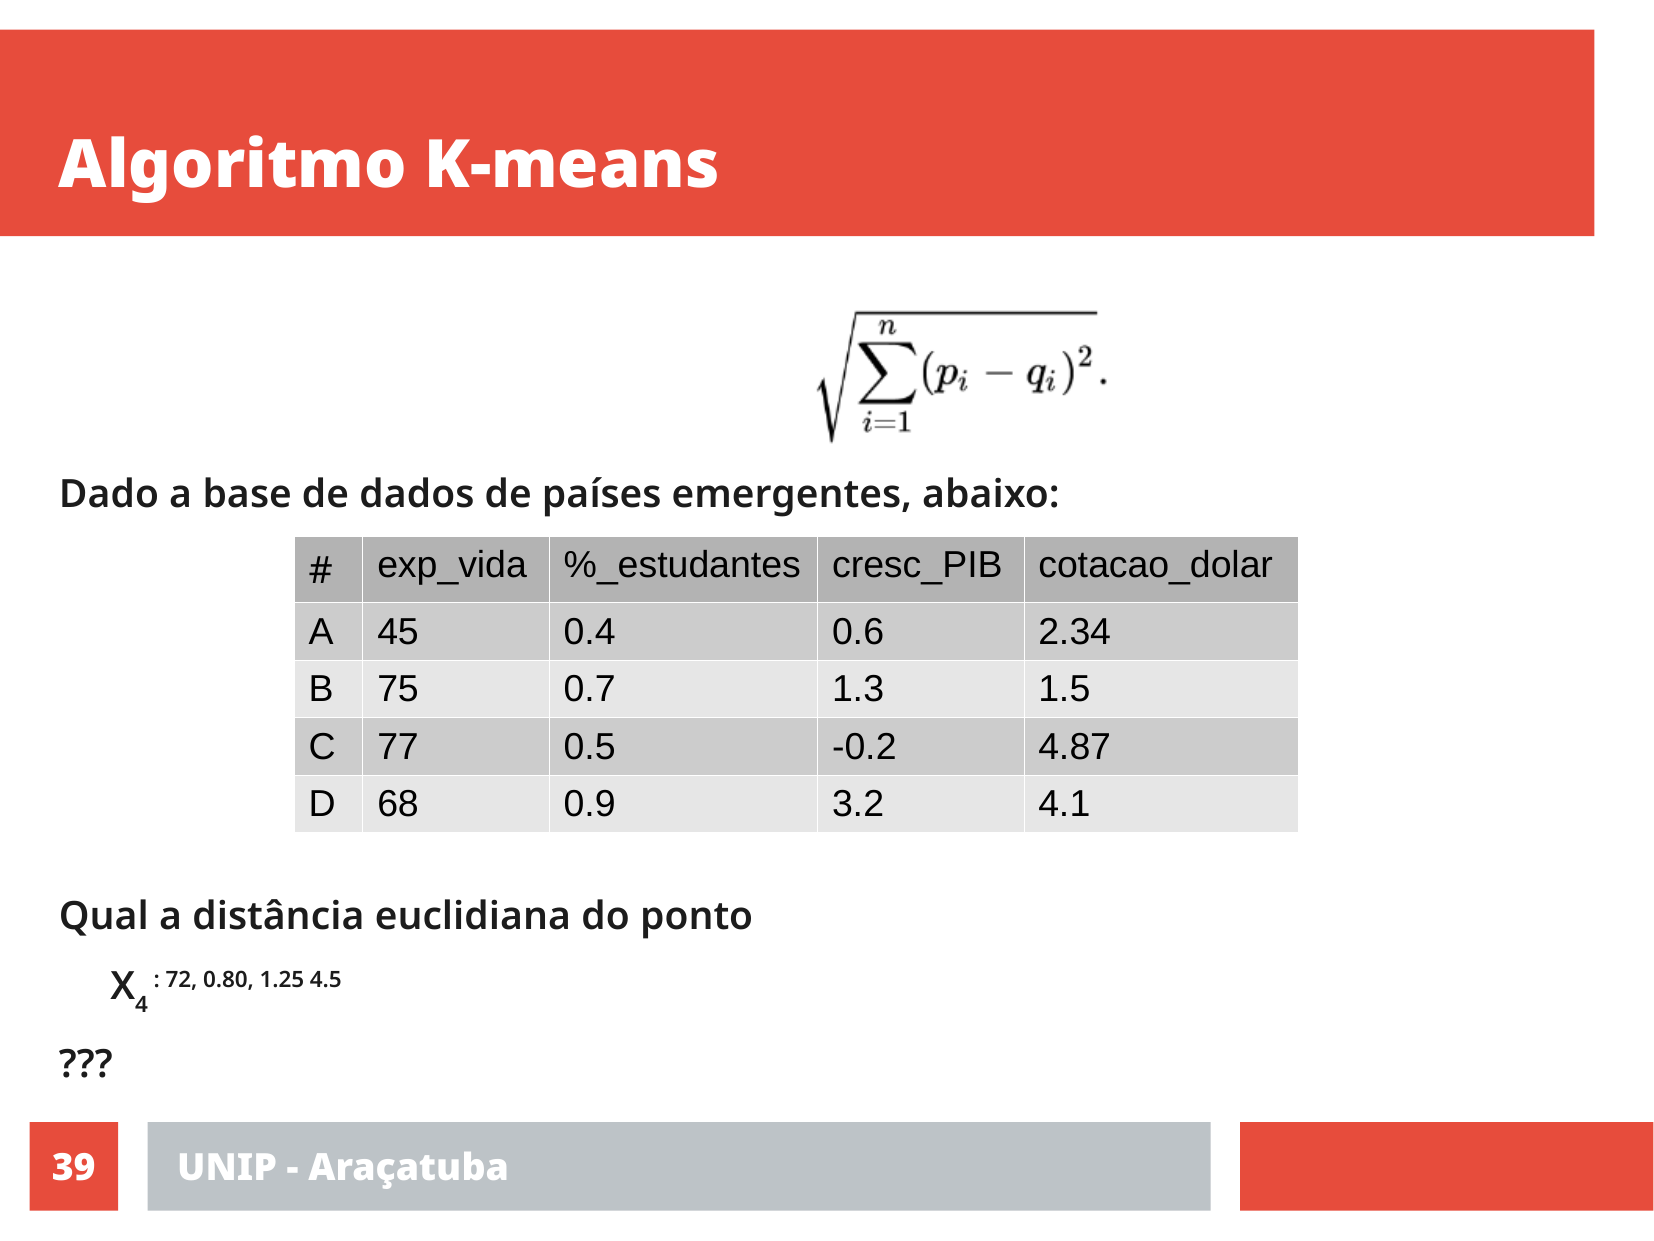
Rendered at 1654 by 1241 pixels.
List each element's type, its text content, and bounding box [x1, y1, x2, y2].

table_cell 0.5 [550, 718, 817, 775]
table_header # [295, 537, 362, 602]
table_cell 0.6 [818, 603, 1024, 660]
table_cell 1.5 [1025, 661, 1298, 717]
table_cell 0.7 [550, 661, 817, 717]
table_cell 1.3 [818, 661, 1024, 717]
picture [811, 281, 1124, 472]
table_cell C [295, 718, 362, 775]
table_header exp_vida [363, 537, 549, 602]
table_cell 45 [363, 603, 549, 660]
table_cell B [295, 661, 362, 717]
table_cell 77 [363, 718, 549, 775]
list Dado a base de dados de países emergentes, abaixo: Qual a distância euclidiana do ponto X4 : 72, 0.80, 1.25 4.5 ??? [59, 324, 1565, 1093]
table_cell 75 [363, 661, 549, 717]
table_cell 4.87 [1025, 718, 1298, 775]
table_header cresc_PIB [818, 537, 1024, 602]
table_cell 68 [363, 776, 549, 832]
table_cell -0.2 [818, 718, 1024, 775]
table_cell A [295, 603, 362, 660]
table_header %_estudantes [550, 537, 817, 602]
table_cell 0.9 [550, 776, 817, 832]
table_cell 4.1 [1025, 776, 1298, 832]
table_cell 0.4 [550, 603, 817, 660]
table_header cotacao_dolar [1025, 537, 1298, 602]
table_cell 3.2 [818, 776, 1024, 832]
table_cell D [295, 776, 362, 832]
table_cell 2.34 [1025, 603, 1298, 660]
title Algoritmo K-means [59, 59, 1595, 207]
